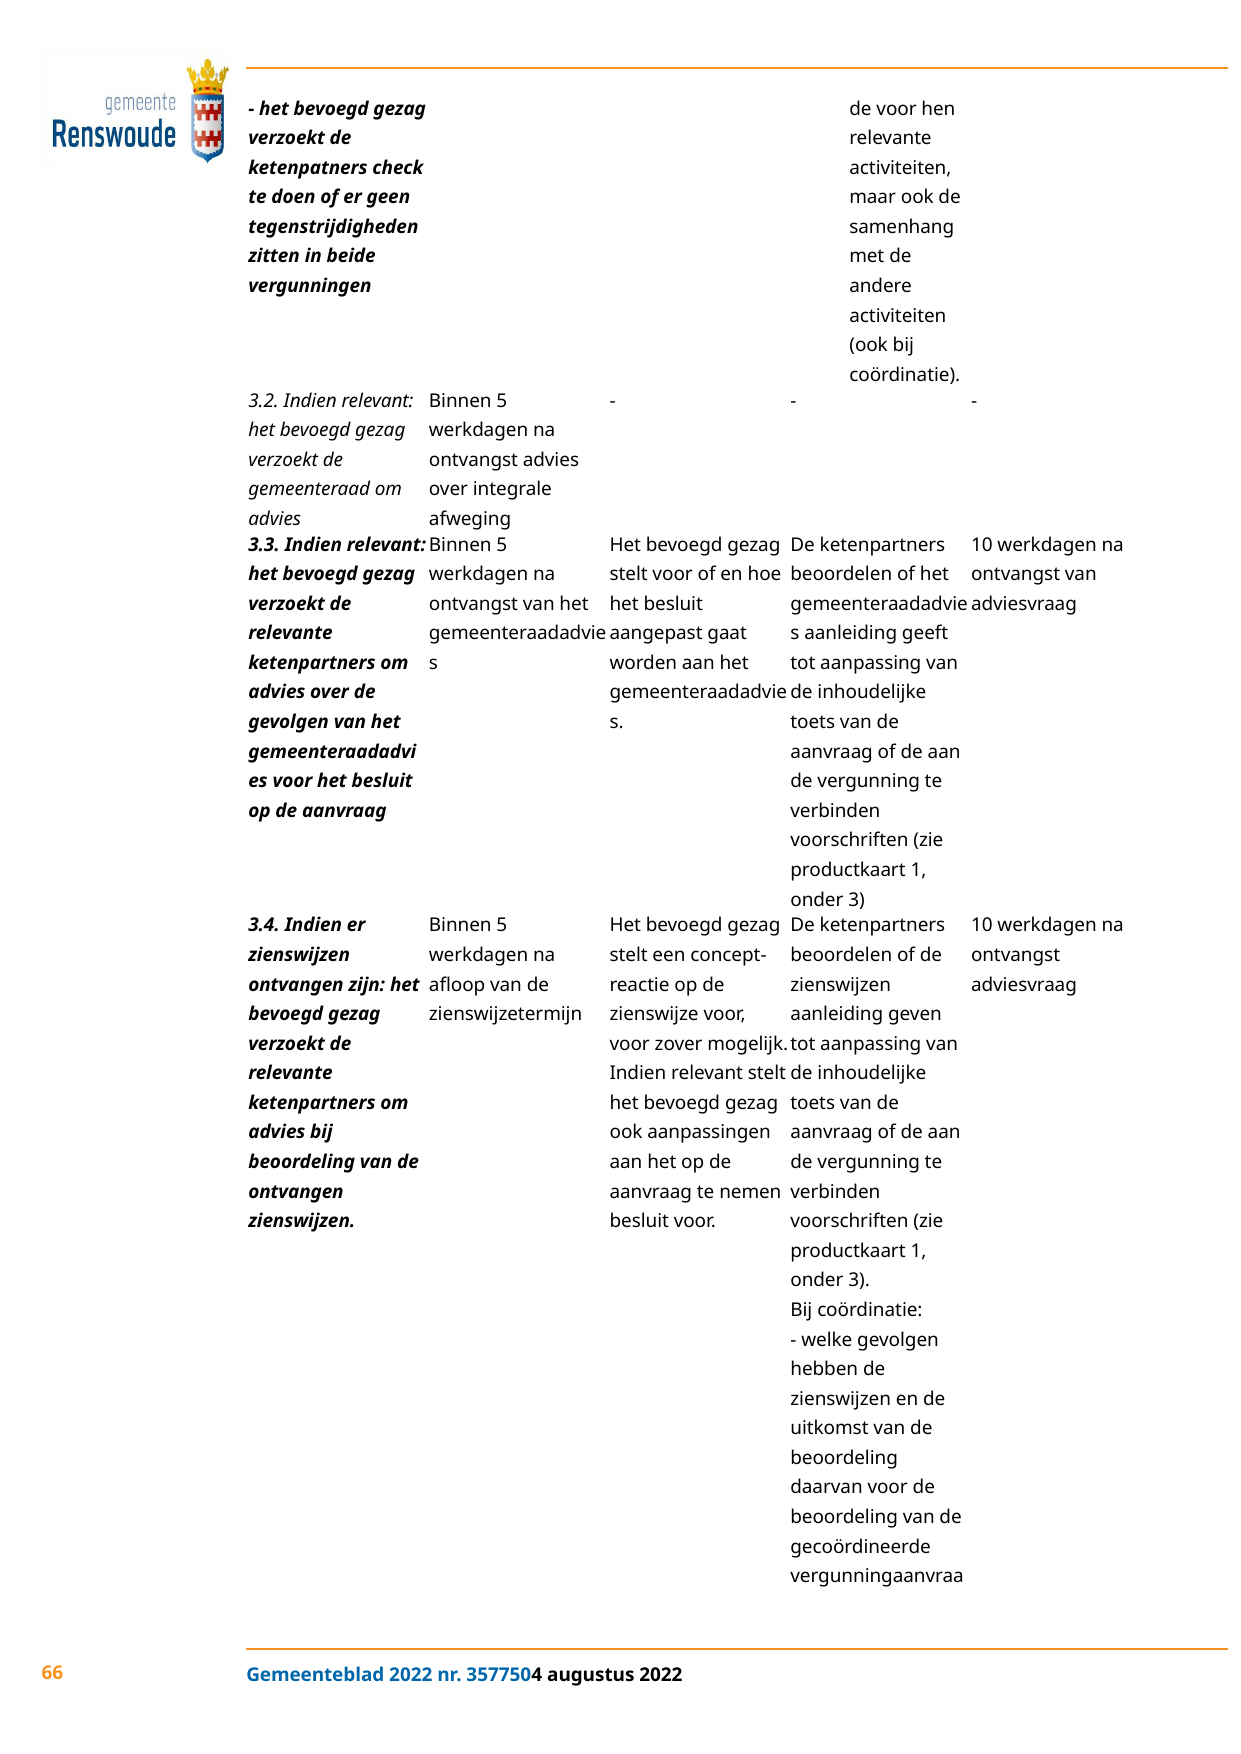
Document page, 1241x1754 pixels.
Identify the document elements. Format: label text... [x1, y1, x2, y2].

table_cell de voor hen relevante activiteiten, maar ook de samenhang met de andere activiteiten (ook bij coördinatie). [790, 95, 971, 387]
picture [41, 47, 231, 172]
table_cell 10 werkdagen na ontvangst van adviesvraag [971, 531, 1152, 912]
table_cell De ketenpartners beoordelen of het gemeenteraadadvies aanleiding geeft tot aanpassing van de inhoudelijke toets van de aanvraag of de aan de vergunning te verbinden voorschriften (zie productkaart 1, onder 3) [790, 531, 971, 912]
table_cell - [609, 387, 790, 531]
table_cell [429, 95, 609, 387]
table_cell [971, 95, 1152, 387]
table_cell Binnen 5 werkdagen na ontvangst advies over integrale afweging [429, 387, 609, 531]
table_cell Binnen 5 werkdagen na ontvangst van het gemeenteraadadvies [429, 531, 609, 912]
table_cell Binnen 5 werkdagen na afloop van de zienswijzetermijn [429, 912, 609, 1588]
table_cell - [971, 387, 1152, 531]
table_cell 3.2. Indien relevant: het bevoegd gezag verzoekt de gemeenteraad om advies [248, 387, 429, 531]
table_cell - het bevoegd gezag verzoekt de ketenpatners check te doen of er geen tegenstrijdigheden zitten in beide vergunningen [248, 95, 429, 387]
table_cell De ketenpartners beoordelen of de zienswijzen aanleiding geven tot aanpassing van de inhoudelijke toets van de aanvraag of de aan de vergunning te verbinden voorschriften (zie productkaart 1, onder 3). Bij coördinatie: - welke gevolgen hebben de zienswijzen en de uitkomst van de beoordeling daarvan voor de beoordeling van de gecoördineerde vergunningaanvraa [790, 912, 971, 1588]
table_cell 3.3. Indien relevant: het bevoegd gezag verzoekt de relevante ketenpartners om advies over de gevolgen van het gemeenteraadadvies voor het besluit op de aanvraag [248, 531, 429, 912]
table_cell 10 werkdagen na ontvangst adviesvraag [971, 912, 1152, 1588]
table_cell Het bevoegd gezag stelt een concept-reactie op de zienswijze voor, voor zover mogelijk. Indien relevant stelt het bevoegd gezag ook aanpassingen aan het op de aanvraag te nemen besluit voor. [609, 912, 790, 1588]
table_cell 3.4. Indien er zienswijzen ontvangen zijn: het bevoegd gezag verzoekt de relevante ketenpartners om advies bij beoordeling van de ontvangen zienswijzen. [248, 912, 429, 1588]
table_cell Het bevoegd gezag stelt voor of en hoe het besluit aangepast gaat worden aan het gemeenteraadadvies. [609, 531, 790, 912]
table_cell [609, 95, 790, 387]
table_cell - [790, 387, 971, 531]
